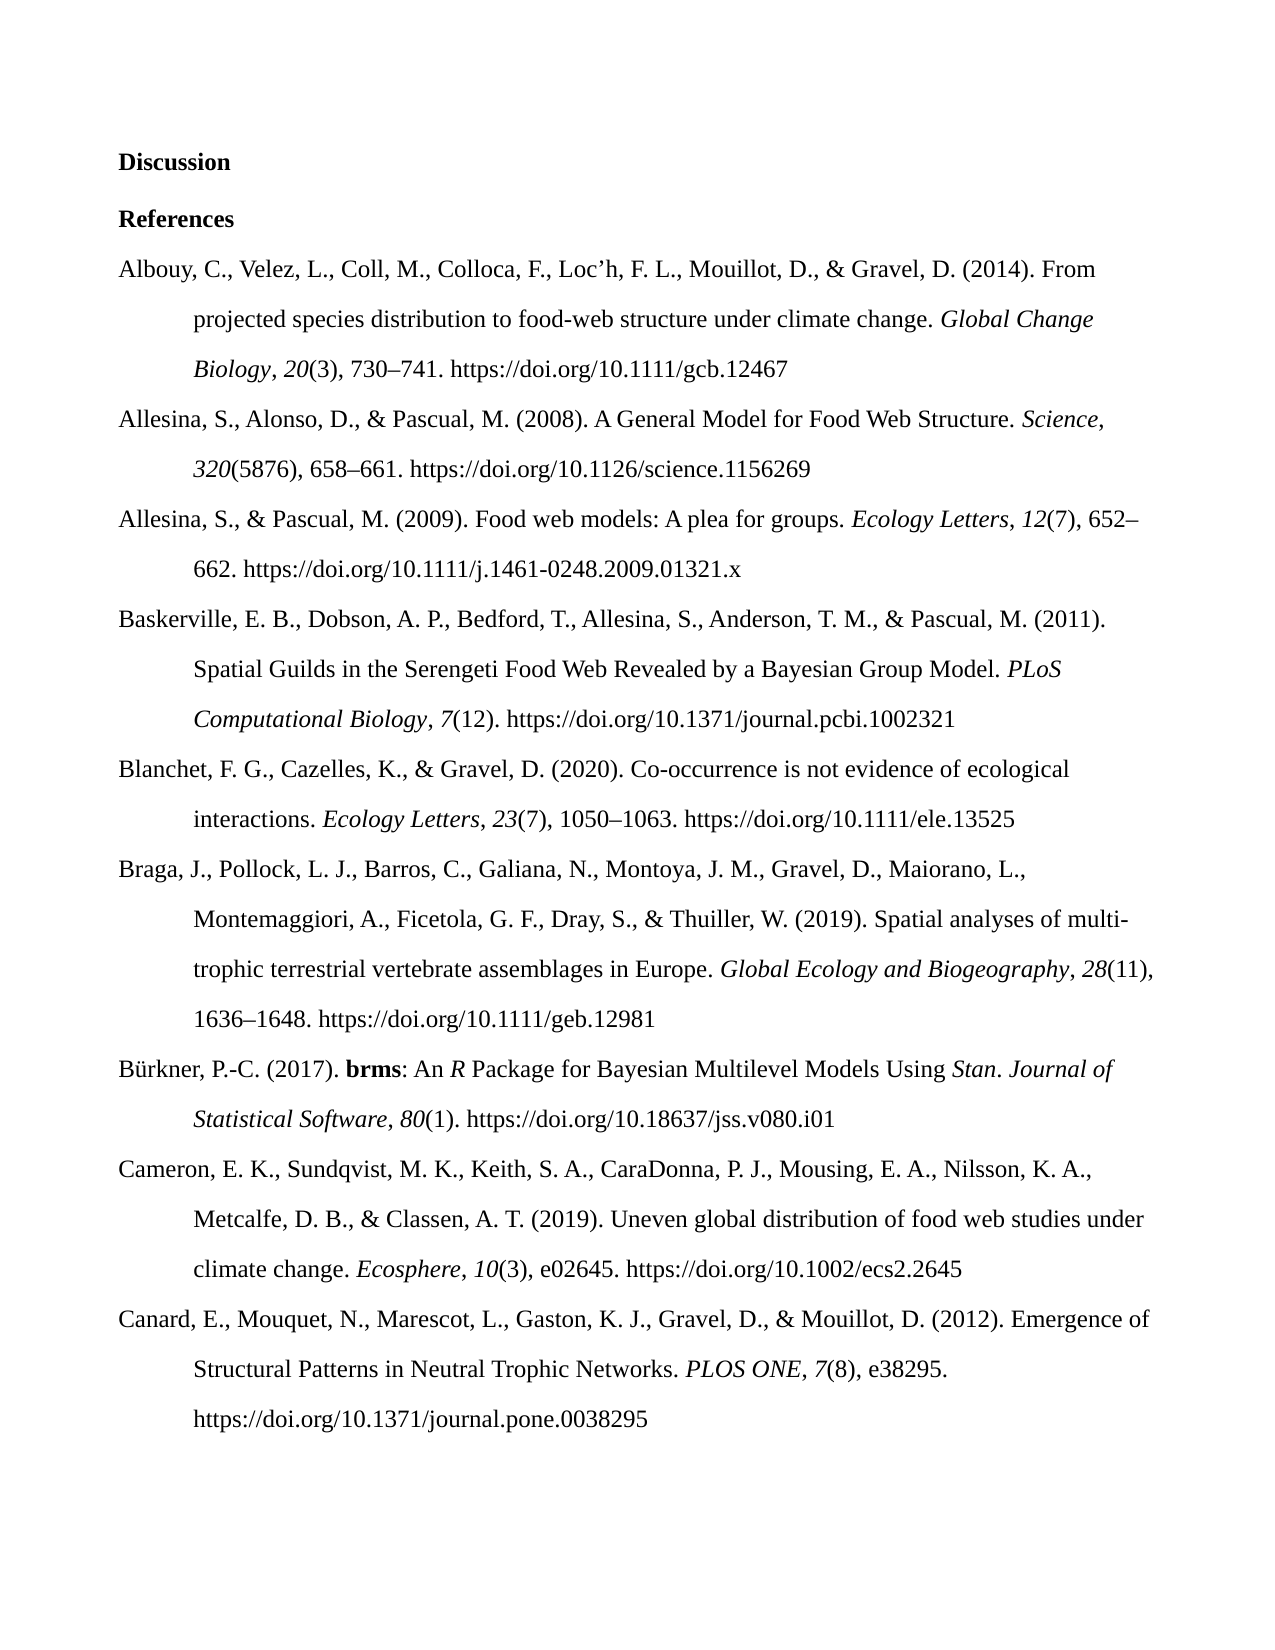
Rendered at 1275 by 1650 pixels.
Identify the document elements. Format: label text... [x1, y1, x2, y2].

text Albouy, C., Velez, L., Coll, M., Colloca, F., Loc’h, F. L., Mouillot, D., & Gravel, D. (2014). From projected species distribution to food-web structure under climate change. Global Change Biology, 20(3), 730–741. https://doi.org/10.1111/gcb.12467 [118, 233, 1157, 383]
text References [118, 204, 1157, 233]
text Discussion [118, 147, 1157, 176]
text Allesina, S., & Pascual, M. (2009). Food web models: A plea for groups. Ecology Letters, 12(7), 652–662. https://doi.org/10.1111/j.1461-0248.2009.01321.x [118, 483, 1157, 583]
text Blanchet, F. G., Cazelles, K., & Gravel, D. (2020). Co-occurrence is not evidence of ecological interactions. Ecology Letters, 23(7), 1050–1063. https://doi.org/10.1111/ele.13525 [118, 733, 1157, 833]
text Allesina, S., Alonso, D., & Pascual, M. (2008). A General Model for Food Web Structure. Science, 320(5876), 658–661. https://doi.org/10.1126/science.1156269 [118, 383, 1157, 483]
text Canard, E., Mouquet, N., Marescot, L., Gaston, K. J., Gravel, D., & Mouillot, D. (2012). Emergence of Structural Patterns in Neutral Trophic Networks. PLOS ONE, 7(8), e38295. https://doi.org/10.1371/journal.pone.0038295 [118, 1283, 1157, 1433]
text Braga, J., Pollock, L. J., Barros, C., Galiana, N., Montoya, J. M., Gravel, D., Maiorano, L., Montemaggiori, A., Ficetola, G. F., Dray, S., & Thuiller, W. (2019). Spatial analyses of multi-trophic terrestrial vertebrate assemblages in Europe. Global Ecology and Biogeography, 28(11), 1636–1648. https://doi.org/10.1111/geb.12981 [118, 833, 1157, 1033]
text Bürkner, P.-C. (2017). brms: An R Package for Bayesian Multilevel Models Using Stan. Journal of Statistical Software, 80(1). https://doi.org/10.18637/jss.v080.i01 [118, 1033, 1157, 1133]
text Baskerville, E. B., Dobson, A. P., Bedford, T., Allesina, S., Anderson, T. M., & Pascual, M. (2011). Spatial Guilds in the Serengeti Food Web Revealed by a Bayesian Group Model. PLoS Computational Biology, 7(12). https://doi.org/10.1371/journal.pcbi.1002321 [118, 583, 1157, 733]
text Cameron, E. K., Sundqvist, M. K., Keith, S. A., CaraDonna, P. J., Mousing, E. A., Nilsson, K. A., Metcalfe, D. B., & Classen, A. T. (2019). Uneven global distribution of food web studies under climate change. Ecosphere, 10(3), e02645. https://doi.org/10.1002/ecs2.2645 [118, 1133, 1157, 1283]
